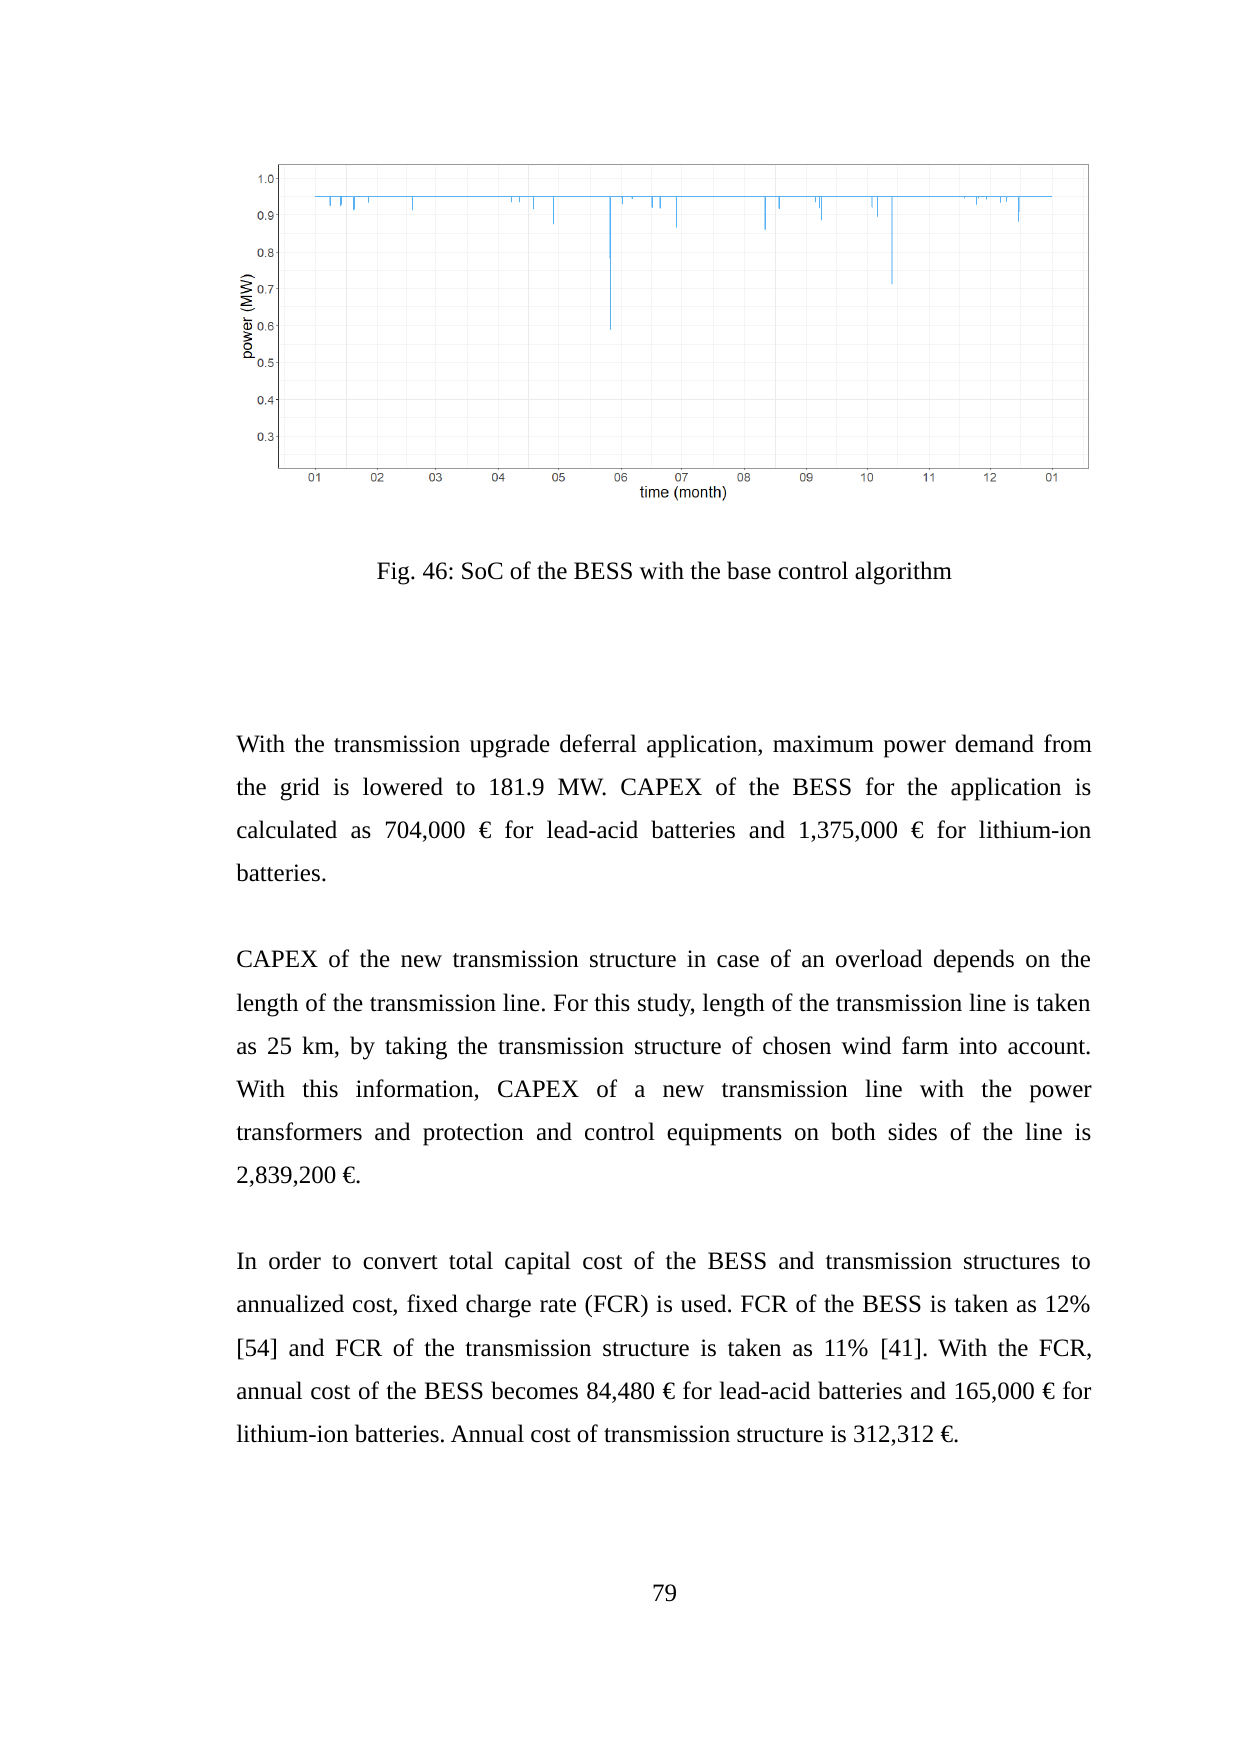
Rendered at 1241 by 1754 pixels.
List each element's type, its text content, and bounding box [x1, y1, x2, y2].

text In order to convert total capital cost of the BESS and transmission structures to annualized cost, fixed charge rate (FCR) is used. FCR of the BESS is taken as 12% [54]⁠ and FCR of the transmission structure is taken as 11% [41]⁠. With the FCR, annual cost of the BESS becomes 84,480 € for lead-acid batteries and 165,000 € for lithium-ion batteries. Annual cost of transmission structure is 312,312 €. [236, 1246, 1093, 1448]
text CAPEX of the new transmission structure in case of an overload depends on the length of the transmission line. For this study, length of the transmission line is taken as 25 km, by taking the transmission structure of chosen wind farm into account. With this information, CAPEX of a new transmission line with the power transformers and protection and control equipments on both sides of the line is 2,839,200 €. [236, 944, 1093, 1189]
text Fig. 46: SoC of the BESS with the base control algorithm [236, 556, 1093, 585]
text With the transmission upgrade deferral application, maximum power demand from the grid is lowered to 181.9 MW. CAPEX of the BESS for the application is calculated as 704,000 € for lead-acid batteries and 1,375,000 € for lithium-ion batteries. [236, 729, 1093, 887]
picture [236, 160, 1093, 503]
